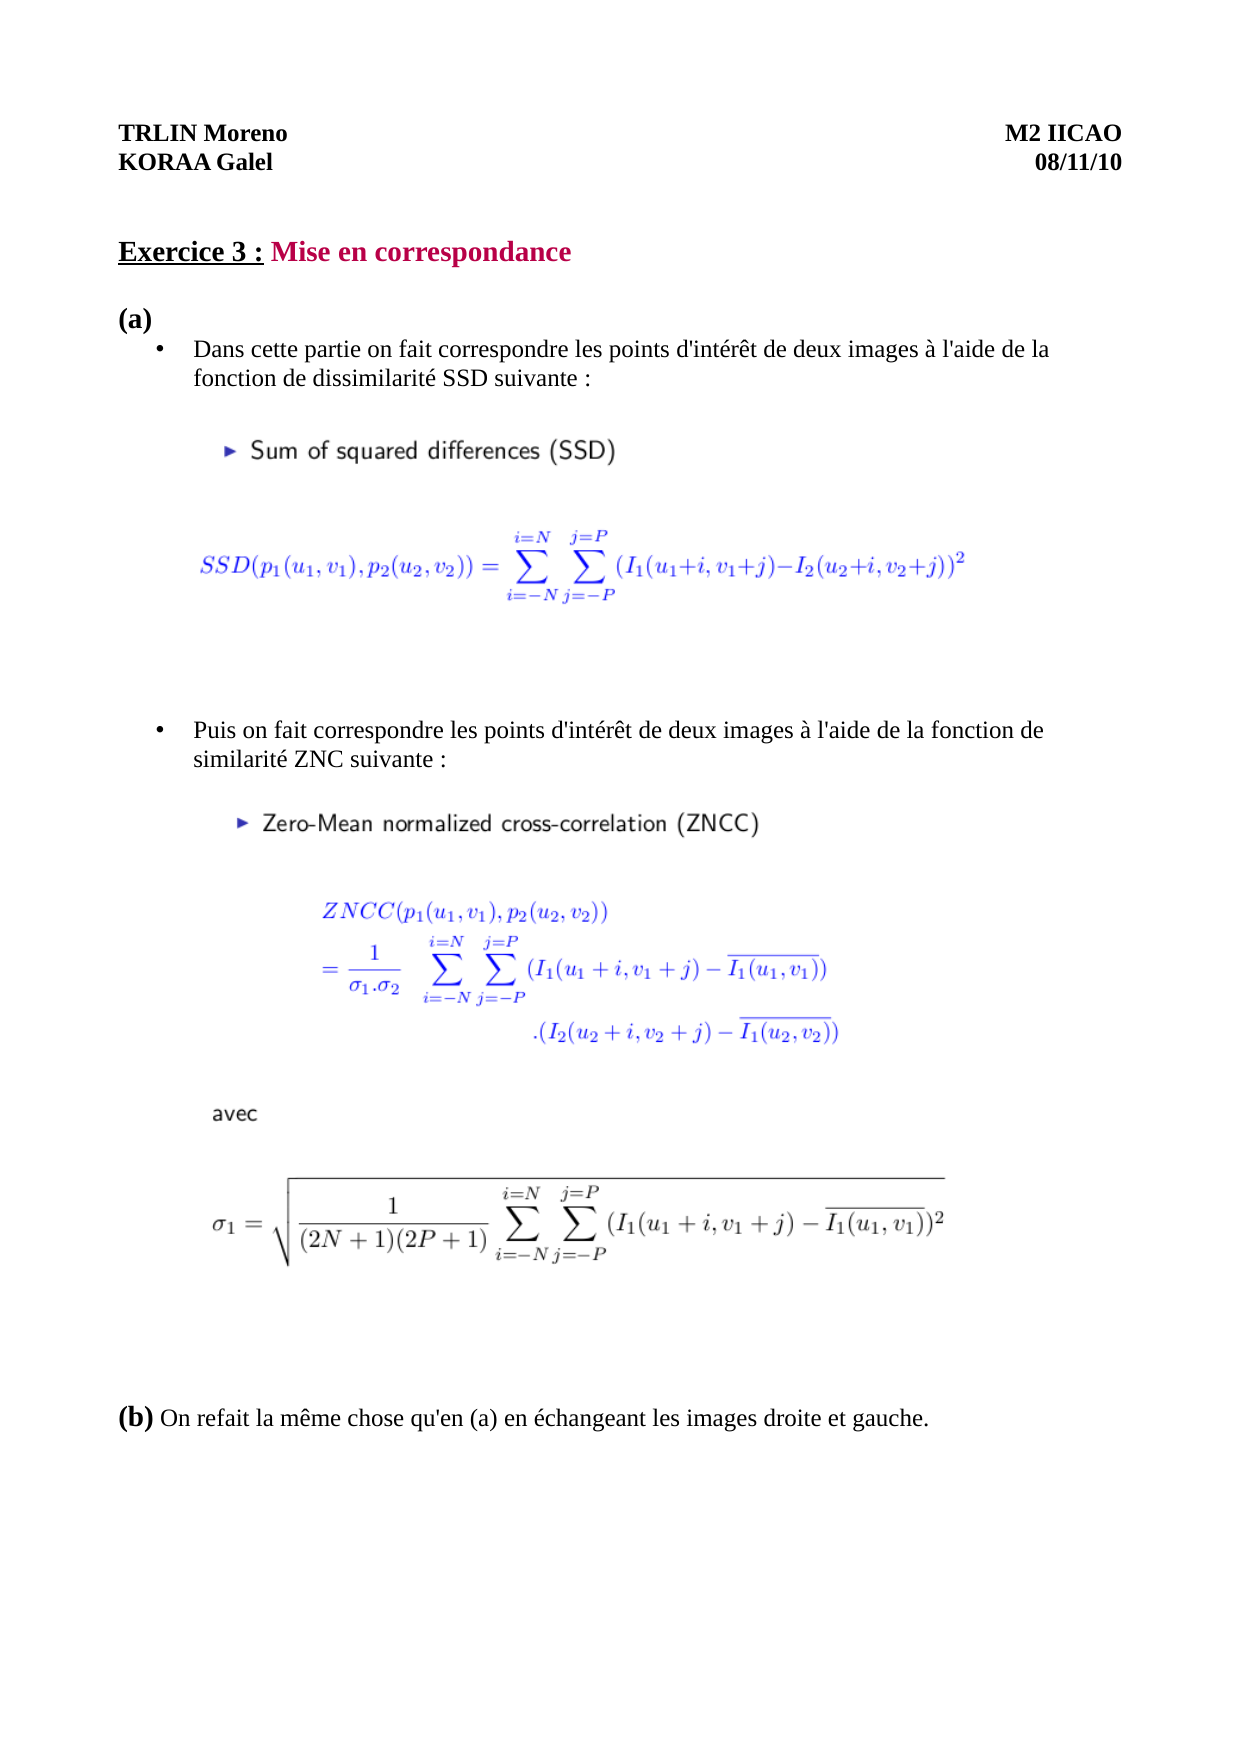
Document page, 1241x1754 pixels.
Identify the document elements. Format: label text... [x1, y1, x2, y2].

picture [152, 421, 1013, 648]
list Dans cette partie on fait correspondre les points d'intérêt de deux images à l'aide de la fonction de dissimilarité SSD suivante : [156, 334, 1122, 392]
text (a) [118, 301, 1122, 334]
list Puis on fait correspondre les points d'intérêt de deux images à l'aide de la fonction de similarité ZNC suivante : [156, 715, 1122, 772]
text Exercice 3 : Mise en correspondance [118, 234, 1122, 267]
picture [199, 806, 968, 1284]
text (b) On refait la même chose qu'en (a) en échangeant les images droite et gauche. [118, 1399, 1122, 1432]
